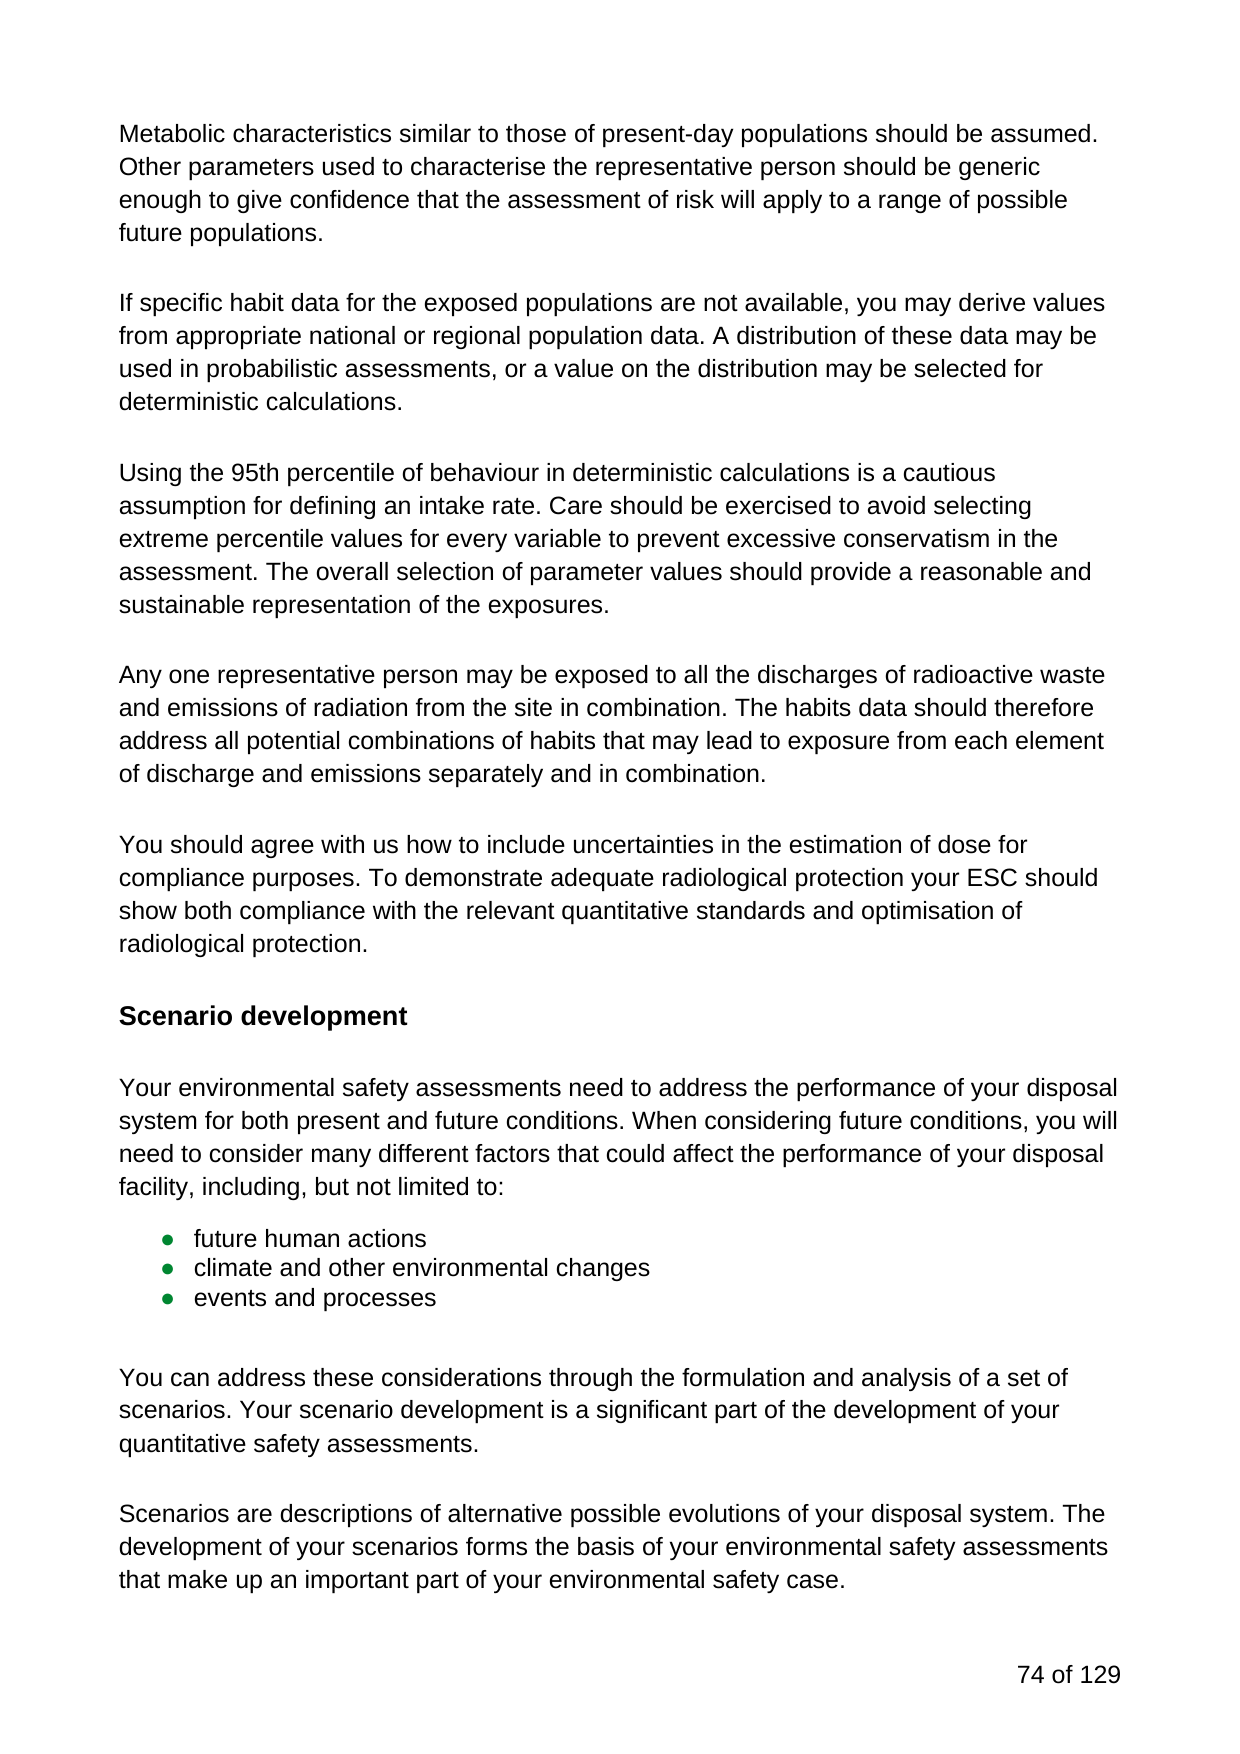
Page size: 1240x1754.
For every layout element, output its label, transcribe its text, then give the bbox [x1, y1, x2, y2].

list future human actions [160, 1224, 1121, 1252]
list events and processes [160, 1283, 1121, 1312]
subtitle Scenario development [118, 999, 1121, 1031]
text Metabolic characteristics similar to those of present-day populations should be assumed. Other parameters used to characterise the representative person should be generic enough to give confidence that the assessment of risk will apply to a range of possible future populations. [118, 118, 1121, 246]
list climate and other environmental changes [160, 1253, 1121, 1282]
text Your environmental safety assessments need to address the performance of your disposal system for both present and future conditions. When considering future conditions, you will need to consider many different factors that could affect the performance of your disposal facility, including, but not limited to: [118, 1073, 1121, 1201]
text Any one representative person may be exposed to all the discharges of radioactive waste and emissions of radiation from the site in combination. The habits data should therefore address all potential combinations of habits that may lead to exposure from each element of discharge and emissions separately and in combination. [118, 660, 1121, 788]
text If specific habit data for the exposed populations are not available, you may derive values from appropriate national or regional population data. A distribution of these data may be used in probabilistic assessments, or a value on the distribution may be selected for deterministic calculations. [118, 288, 1121, 416]
text You should agree with us how to include uncertainties in the estimation of dose for compliance purposes. To demonstrate adequate radiological protection your ESC should show both compliance with the relevant quantitative standards and optimisation of radiological protection. [118, 830, 1121, 958]
text You can address these considerations through the formulation and analysis of a set of scenarios. Your scenario development is a significant part of the development of your quantitative safety assessments. [118, 1362, 1121, 1457]
text Scenarios are descriptions of alternative possible evolutions of your disposal system. The development of your scenarios forms the basis of your environmental safety assessments that make up an important part of your environmental safety case. [118, 1499, 1121, 1594]
text Using the 95th percentile of behaviour in deterministic calculations is a cautious assumption for defining an intake rate. Care should be exercised to avoid selecting extreme percentile values for every variable to prevent excessive conservatism in the assessment. The overall selection of parameter values should provide a reasonable and sustainable representation of the exposures. [118, 458, 1121, 618]
